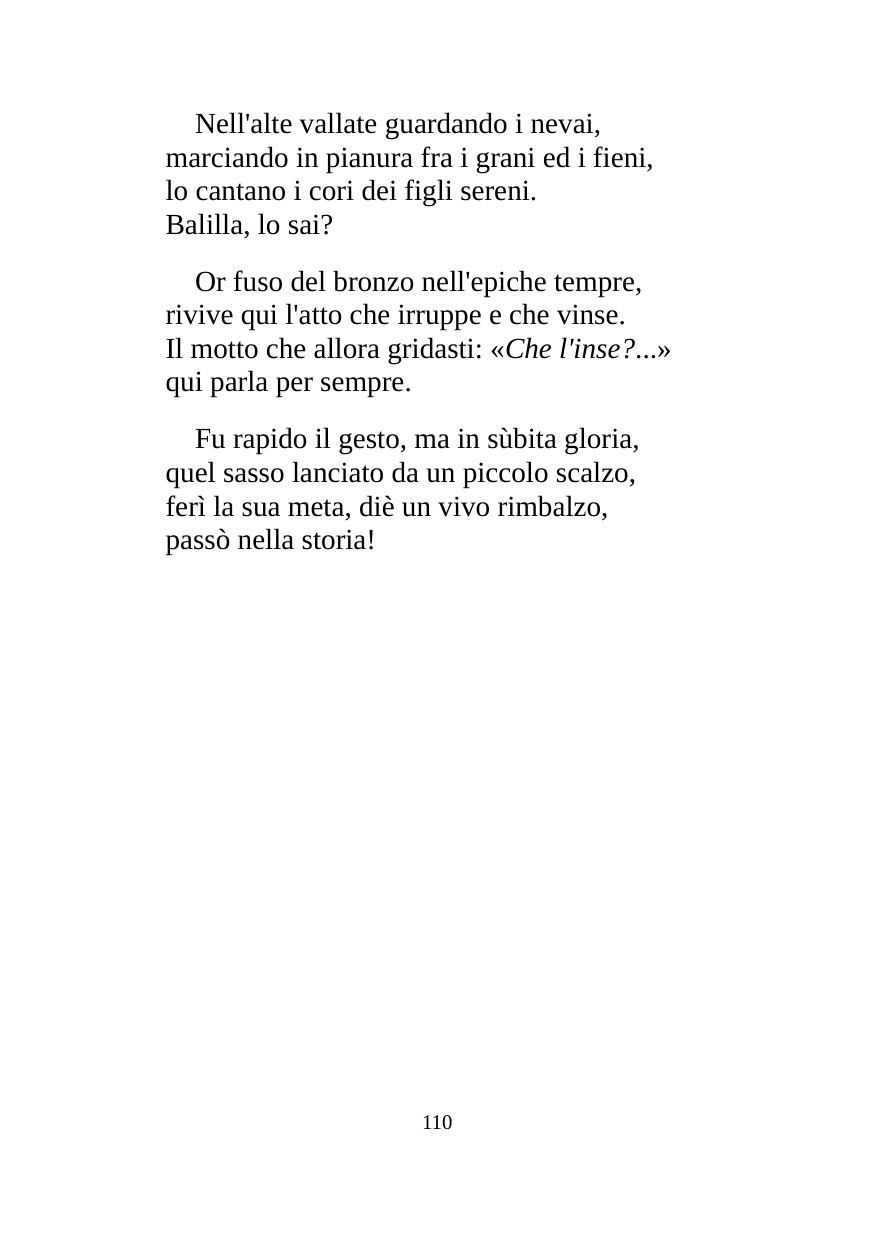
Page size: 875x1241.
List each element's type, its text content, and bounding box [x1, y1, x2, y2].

text Fu rapido il gesto, ma in sùbita gloria, quel sasso lanciato da un piccolo scalzo, ferì la sua meta, diè un vivo rimbalzo, passò nella storia! [165, 422, 768, 556]
text Or fuso del bronzo nell'epiche tempre, rivive qui l'atto che irruppe e che vinse. Il motto che allora gridasti: «Che l'inse?...» qui parla per sempre. [165, 264, 768, 398]
text Nell'alte vallate guardando i nevai, marciando in pianura fra i grani ed i fieni, lo cantano i cori dei figli sereni. Balilla, lo sai? [165, 106, 768, 240]
